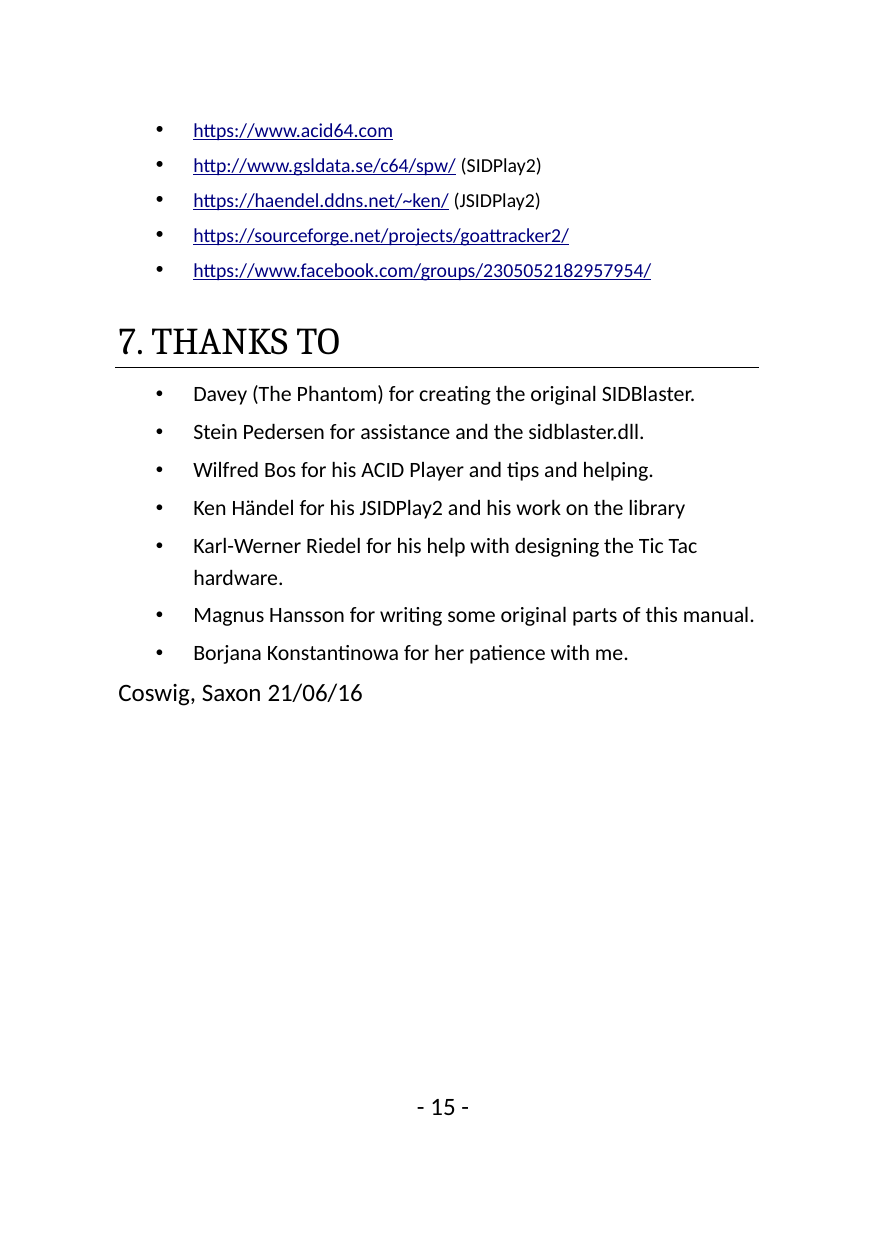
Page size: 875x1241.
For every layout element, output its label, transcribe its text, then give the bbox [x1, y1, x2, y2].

list Wilfred Bos for his ACID Player and tips and helping. [156, 456, 756, 483]
list Ken Händel for his JSIDPlay2 and his work on the library [156, 494, 756, 521]
list Karl-Werner Riedel for his help with designing the Tic Tac hardware. [156, 532, 756, 590]
list Borjana Konstantinowa for her patience with me. [156, 639, 756, 666]
list https://www.acid64.com [156, 118, 756, 142]
list https://www.facebook.com/groups/2305052182957954/ [156, 258, 756, 282]
list https://sourceforge.net/projects/goattracker2/ [156, 223, 756, 247]
subtitle Thanks to [115, 318, 759, 367]
list https://haendel.ddns.net/~ken/ (JSIDPlay2) [156, 188, 756, 212]
list http://www.gsldata.se/c64/spw/ (SIDPlay2) [156, 153, 756, 177]
list Magnus Hansson for writing some original parts of this manual. [156, 602, 756, 628]
list Stein Pedersen for assistance and the sidblaster.dll. [156, 418, 756, 445]
list Davey (The Phantom) for creating the original SIDBlaster. [156, 380, 756, 407]
text Coswig, Saxon 21/06/16 [118, 677, 756, 708]
